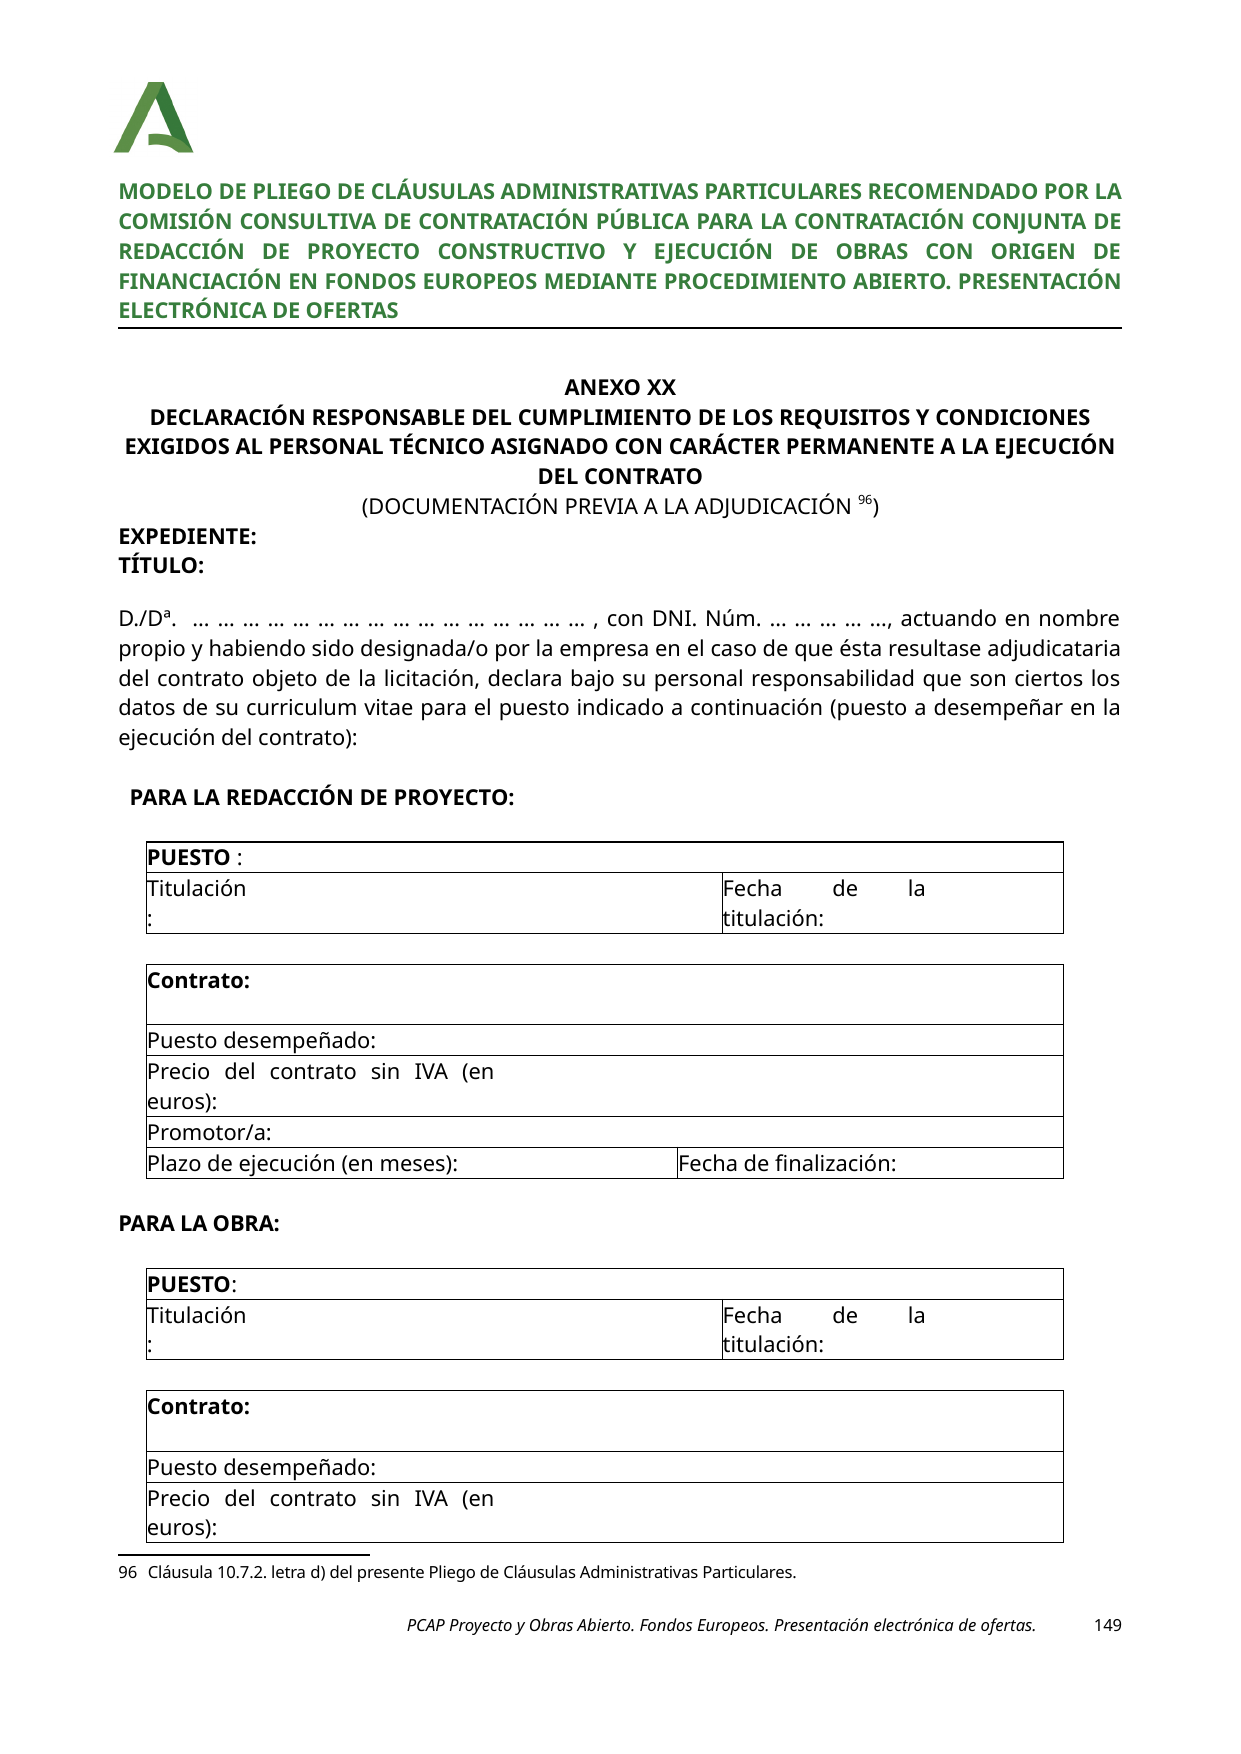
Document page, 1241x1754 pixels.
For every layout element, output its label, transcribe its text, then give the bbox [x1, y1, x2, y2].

table_cell Plazo de ejecución (en meses): [147, 1148, 495, 1177]
text (DOCUMENTACIÓN PREVIA A LA ADJUDICACIÓN ) [118, 491, 1122, 521]
table_cell [495, 1483, 1063, 1542]
text Cláusula 10.7.2. letra d) del presente Pliego de Cláusulas Administrativas Particulares. [118, 1561, 1122, 1584]
table_cell [147, 934, 1064, 964]
text ANEXO XX [118, 372, 1122, 402]
table_cell [251, 1300, 722, 1359]
table_cell [926, 1300, 1063, 1359]
table_cell [495, 1452, 1063, 1482]
text TÍTULO: [118, 551, 1122, 580]
table_cell Puesto desempeñado: [147, 1452, 495, 1482]
text DECLARACIÓN RESPONSABLE DEL CUMPLIMIENTO DE LOS REQUISITOS Y CONDICIONES EXIGIDOS AL PERSONAL TÉCNICO ASIGNADO CON CARÁCTER PERMANENTE A LA EJECUCIÓN DEL CONTRATO [118, 402, 1122, 491]
text EXPEDIENTE: [118, 521, 1122, 551]
table_cell [926, 873, 1063, 933]
table_cell Precio del contrato sin IVA (en euros): [147, 1056, 495, 1116]
table_cell [495, 1148, 677, 1177]
text PARA LA OBRA: [118, 1208, 1122, 1238]
table_cell Fecha de finalización: [678, 1148, 926, 1177]
table_cell [495, 1056, 1063, 1116]
table_header PUESTO: [147, 1269, 251, 1299]
table_cell Precio del contrato sin IVA (en euros): [147, 1483, 495, 1542]
table_cell [495, 965, 1063, 1024]
table_cell Fecha de la titulación: [723, 1300, 926, 1359]
table_header PUESTO : [147, 843, 251, 872]
table_cell [926, 1148, 1063, 1177]
table_cell Titulación : [147, 873, 251, 933]
table_cell [495, 1117, 1063, 1147]
table_cell Titulación: [147, 1300, 251, 1359]
table_cell [495, 1025, 1063, 1055]
table_cell Puesto desempeñado: [147, 1025, 495, 1055]
table_cell [495, 1391, 1063, 1451]
text D./Dª. … … … … … … … … … … … … … … … … , con DNI. Núm. … … … … …, actuando en nombre propio y habiendo sido designada/o por la empresa en el caso de que ésta resultase adjudicataria del contrato objeto de la licitación, declara bajo su personal responsabilidad que son ciertos los datos de su curriculum vitae para el puesto indicado a continuación (puesto a desempeñar en la ejecución del contrato): [118, 603, 1122, 752]
table_cell [147, 1360, 1064, 1390]
table_cell Promotor/a: [147, 1117, 495, 1147]
picture [109, 77, 198, 157]
table_cell Fecha de la titulación: [723, 873, 926, 933]
table_cell Contrato: [147, 1391, 495, 1451]
table_header [251, 1269, 1063, 1299]
table_cell [251, 873, 722, 933]
text PARA LA REDACCIÓN DE PROYECTO: [118, 782, 1122, 812]
text MODELO DE PLIEGO DE CLÁUSULAS ADMINISTRATIVAS PARTICULARES RECOMENDADO POR LA COMISIÓN CONSULTIVA DE CONTRATACIÓN PÚBLICA PARA LA CONTRATACIÓN CONJUNTA DE REDACCIÓN DE PROYECTO CONSTRUCTIVO Y EJECUCIÓN DE OBRAS CON ORIGEN DE FINANCIACIÓN EN FONDOS EUROPEOS MEDIANTE PROCEDIMIENTO ABIERTO. PRESENTACIÓN ELECTRÓNICA DE OFERTAS [118, 176, 1122, 327]
table_cell Contrato: [147, 965, 495, 1024]
table_header [251, 843, 1063, 872]
